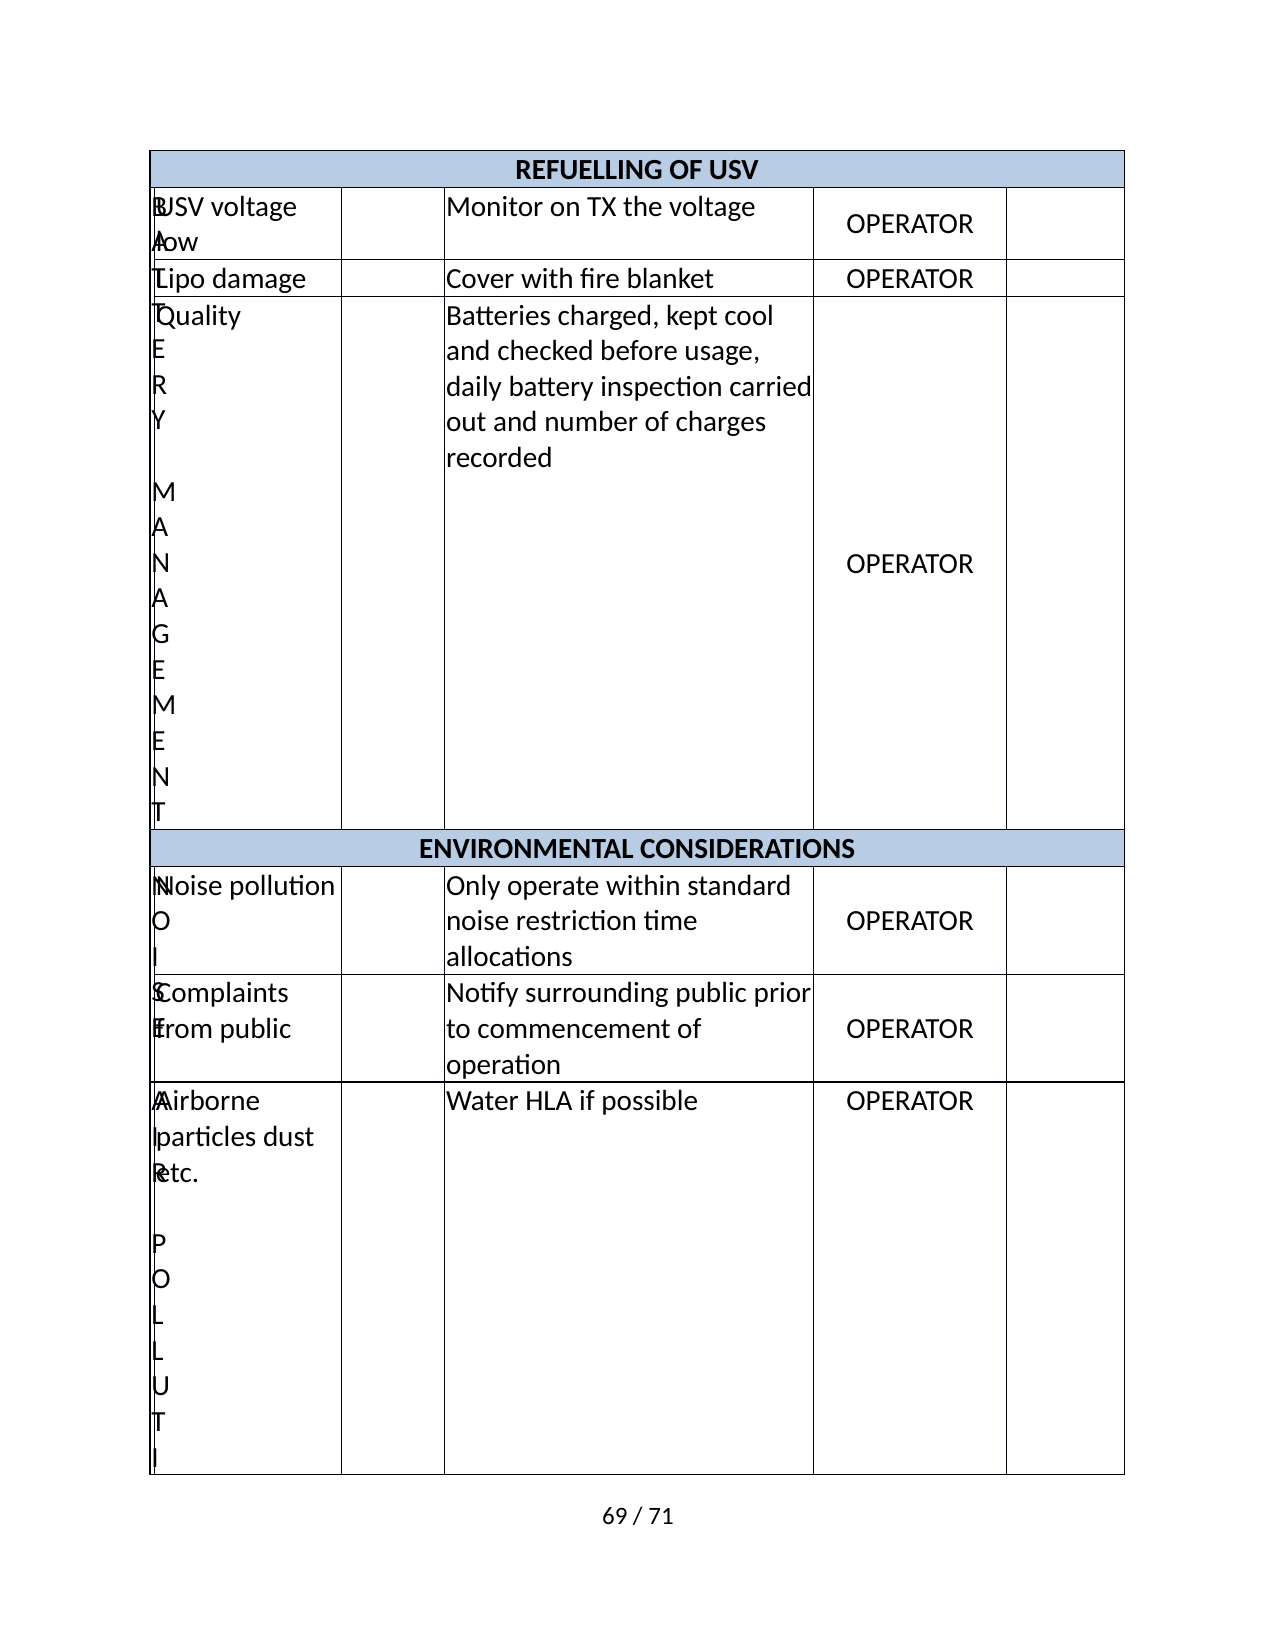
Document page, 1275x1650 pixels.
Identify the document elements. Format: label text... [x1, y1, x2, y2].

table_cell Airborne particles dust etc. [155, 1083, 341, 1474]
table_cell Only operate within standard noise restriction time allocations [445, 867, 813, 973]
table_cell Quality [155, 297, 341, 829]
table_cell Notify surrounding public prior to commencement of operation [445, 975, 813, 1081]
table_cell [1007, 867, 1124, 973]
table_cell OPERATOR [814, 297, 1006, 829]
table_cell OPERATOR [814, 260, 1006, 296]
table_cell [1007, 188, 1124, 259]
table_cell Water HLA if possible [445, 1083, 813, 1474]
table_cell Cover with fire blanket [445, 260, 813, 296]
table_cell [1007, 1083, 1124, 1474]
table_cell OPERATOR [814, 1083, 1006, 1474]
table_cell OPERATOR [814, 188, 1006, 259]
table_cell [342, 867, 444, 973]
table_cell [342, 297, 444, 829]
table_cell Monitor on TX the voltage [445, 188, 813, 259]
table_cell [1007, 260, 1124, 296]
table_cell [342, 1083, 444, 1474]
table_cell [1007, 975, 1124, 1081]
table_cell [342, 188, 444, 259]
table_cell OPERATOR [814, 867, 1006, 973]
table_cell [1007, 297, 1124, 829]
table_cell [342, 260, 444, 296]
table_cell OPERATOR [814, 975, 1006, 1081]
table_cell Batteries charged, kept cool and checked before usage, daily battery inspection carried out and number of charges recorded [445, 297, 813, 829]
table_cell Lipo damage [155, 260, 341, 296]
table_cell Complaints from public [155, 975, 341, 1081]
table_cell [342, 975, 444, 1081]
table_cell Noise pollution [155, 867, 341, 973]
table_cell ENVIRONMENTAL CONSIDERATIONS [151, 830, 1124, 866]
table_cell USV voltage low [155, 188, 341, 259]
table_cell REFUELLING OF USV [151, 151, 1124, 187]
